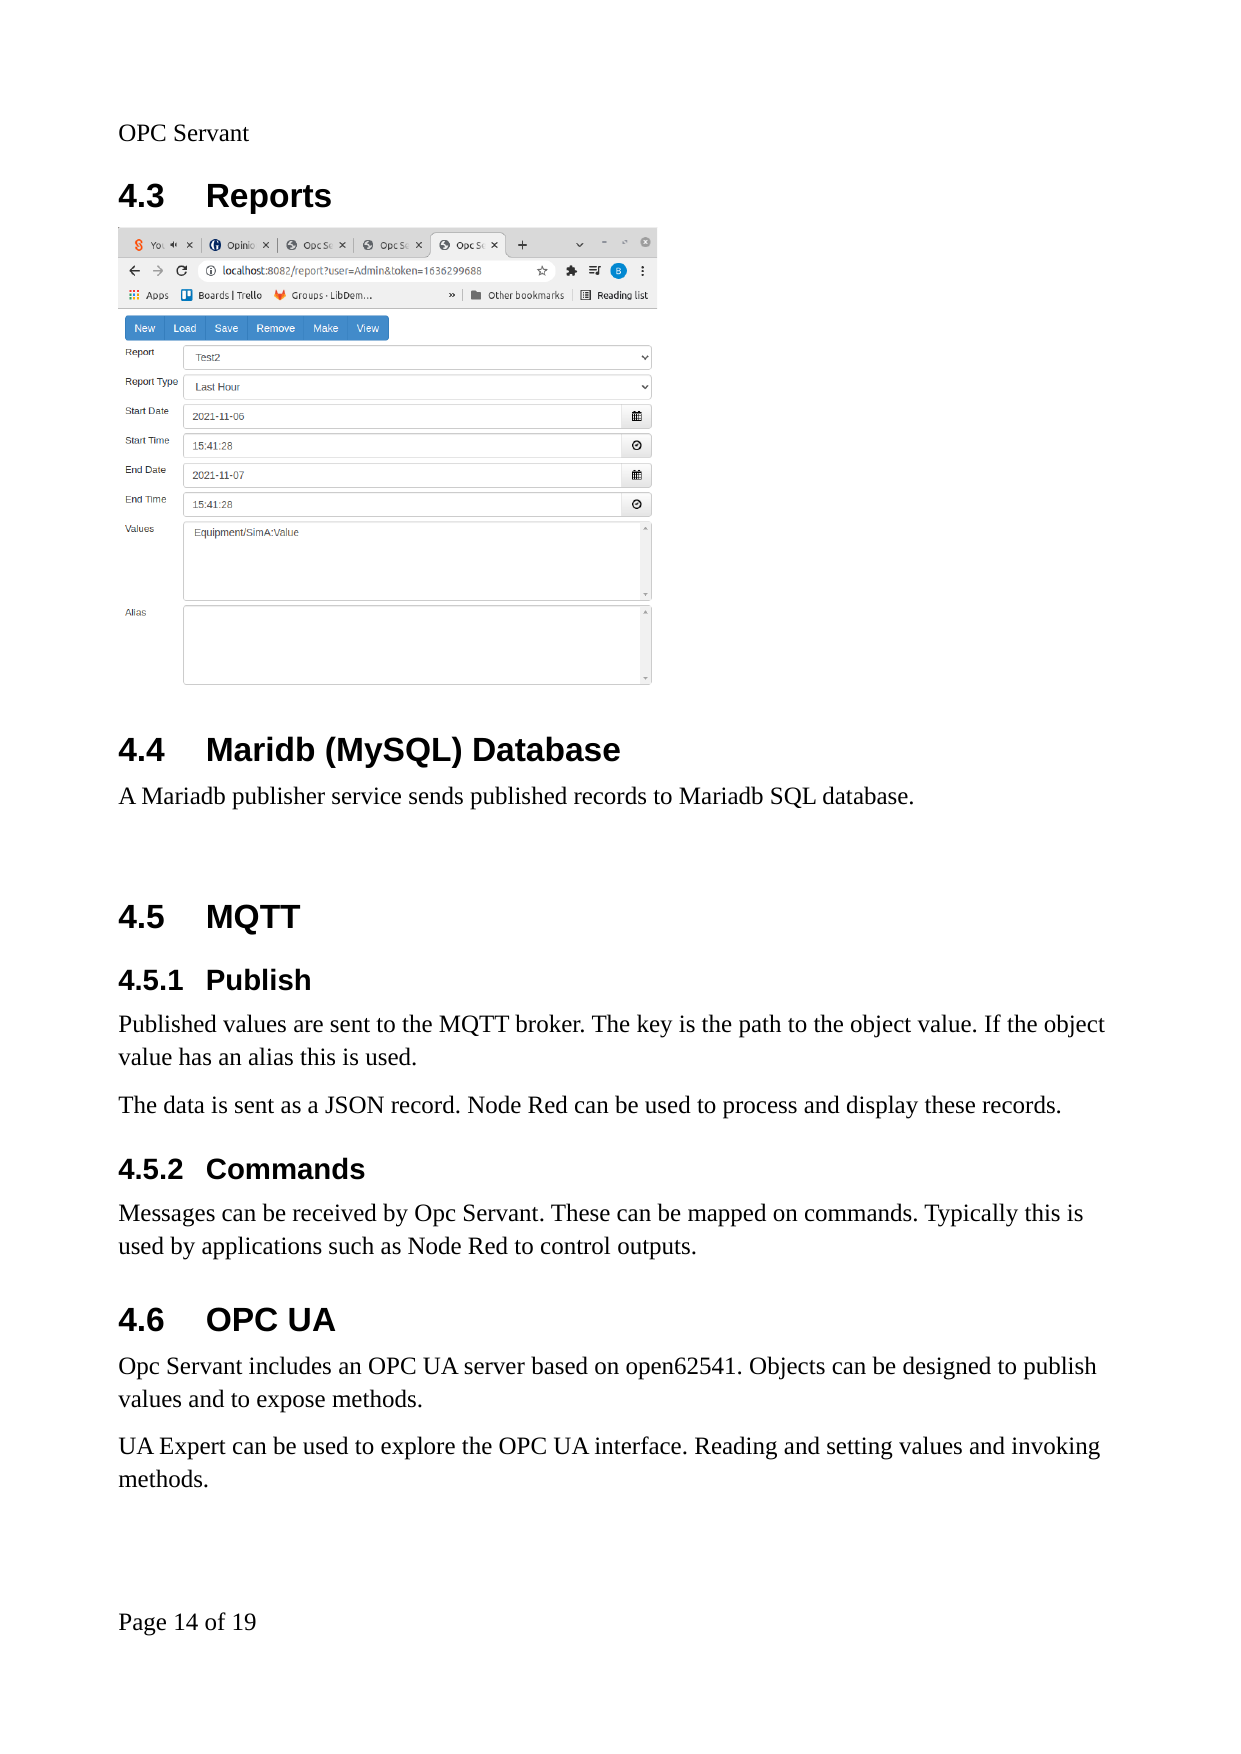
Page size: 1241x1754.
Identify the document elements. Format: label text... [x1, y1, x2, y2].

text Messages can be received by Opc Servant. These can be mapped on commands. Typically this is used by applications such as Node Red to control outputs. [118, 1198, 1122, 1260]
text UA Expert can be used to explore the OPC UA interface. Reading and setting values and invoking methods. [118, 1431, 1122, 1493]
text The data is sent as a JSON record. Node Red can be used to process and display these records. [118, 1090, 1122, 1118]
subtitle Commands [118, 1152, 1122, 1186]
text A Mariadb publisher service sends published records to Mariadb SQL database. [118, 781, 1122, 810]
subtitle OPC UA [118, 1299, 1122, 1338]
subtitle Maridb (MySQL) Database [118, 730, 1122, 768]
subtitle MQTT [118, 897, 1122, 936]
picture [118, 227, 658, 691]
text Published values are sent to the MQTT broker. The key is the path to the object value. If the object value has an alias this is used. [118, 1009, 1122, 1071]
text Opc Servant includes an OPC UA server based on open62541. Objects can be designed to publish values and to expose methods. [118, 1351, 1122, 1412]
subtitle Publish [118, 963, 1122, 997]
subtitle Reports [118, 176, 1122, 215]
